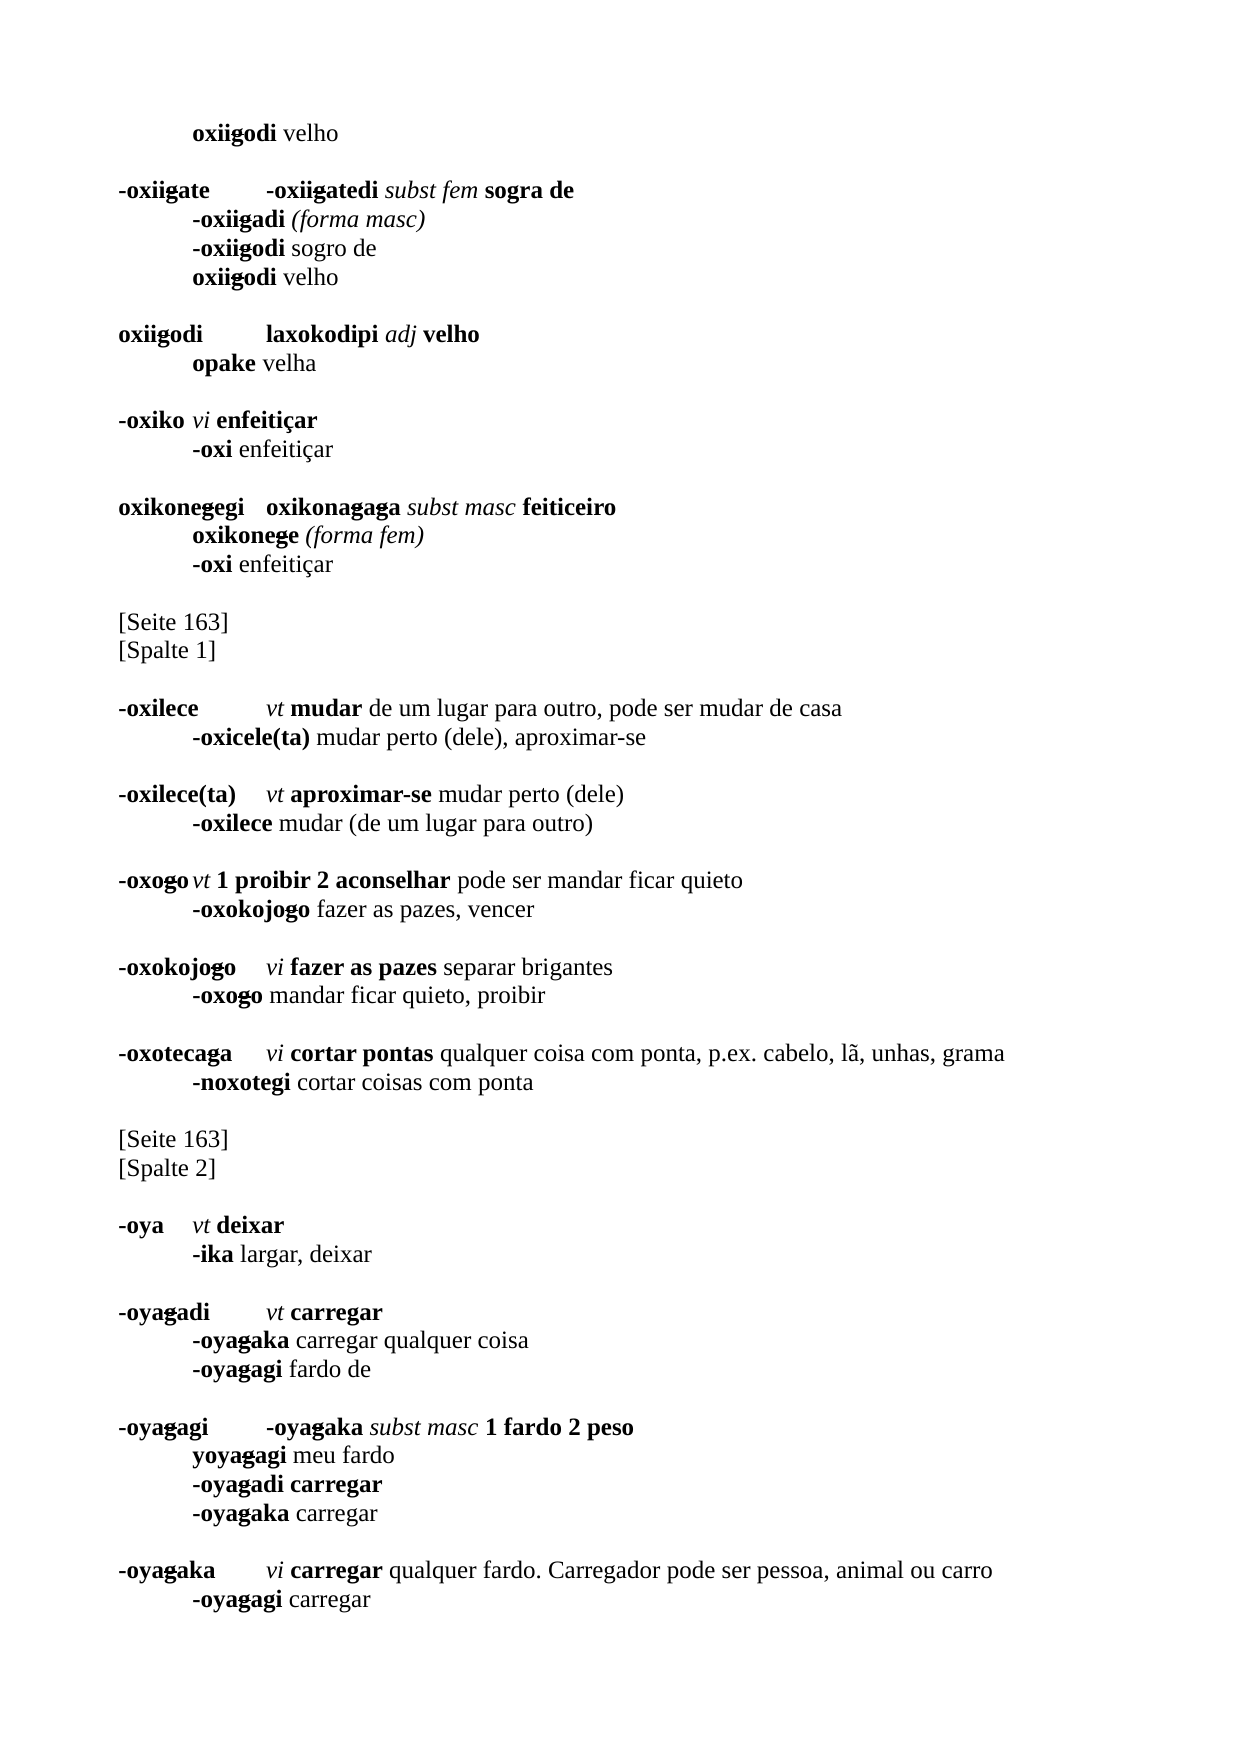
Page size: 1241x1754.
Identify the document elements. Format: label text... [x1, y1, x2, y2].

text [Spalte 1] [118, 636, 1125, 664]
text oxikonegegi oxikonagaga subst masc feiticeiro [118, 492, 1125, 521]
text -oxilece vt mudar de um lugar para outro, pode ser mudar de casa [118, 693, 1125, 722]
text opake velha [118, 348, 1125, 377]
text -oxilece(ta) vt aproximar-se mudar perto (dele) [118, 779, 1125, 808]
text -oxokojogo fazer as pazes, vencer [118, 894, 1125, 923]
text -oyagagi -oyagaka subst masc 1 fardo 2 peso [118, 1412, 1125, 1441]
text -oyagadi vt carregar [118, 1297, 1125, 1326]
text -oyagaka carregar [118, 1498, 1125, 1527]
text oxikonege (forma fem) [118, 521, 1125, 549]
text -oyagagi carregar [118, 1584, 1125, 1613]
text -oxotecaga vi cortar pontas qualquer coisa com ponta, p.ex. cabelo, lã, unhas, grama [118, 1038, 1125, 1067]
text -ika largar, deixar [118, 1239, 1125, 1268]
text -oxi enfeitiçar [118, 549, 1125, 578]
text -oxiigate -oxiigatedi subst fem sogra de [118, 176, 1125, 204]
text [Seite 163] [118, 607, 1125, 636]
text -oxogo mandar ficar quieto, proibir [118, 981, 1125, 1009]
text [Seite 163] [118, 1124, 1125, 1153]
text -oxogo vt 1 proibir 2 aconselhar pode ser mandar ficar quieto [118, 866, 1125, 894]
text -oxokojogo vi fazer as pazes separar brigantes [118, 952, 1125, 981]
text -oxicele(ta) mudar perto (dele), aproximar-se [118, 722, 1125, 751]
text yoyagagi meu fardo [118, 1441, 1125, 1469]
text [Spalte 2] [118, 1153, 1125, 1182]
text oxiigodi velho [118, 118, 1125, 147]
text -oyagagi fardo de [118, 1354, 1125, 1383]
text -oxiko vi enfeitiçar [118, 406, 1125, 434]
text -oxiigadi (forma masc) [118, 204, 1125, 233]
text -oyagadi carregar [118, 1469, 1125, 1498]
text -oya vt deixar [118, 1211, 1125, 1239]
text -oxilece mudar (de um lugar para outro) [118, 808, 1125, 837]
text -oyagaka carregar qualquer coisa [118, 1326, 1125, 1354]
text oxiigodi laxokodipi adj velho [118, 319, 1125, 348]
text -oyagaka vi carregar qualquer fardo. Carregador pode ser pessoa, animal ou carro [118, 1556, 1125, 1584]
text -oxiigodi sogro de [118, 233, 1125, 262]
text oxiigodi velho [118, 262, 1125, 291]
text -oxi enfeitiçar [118, 434, 1125, 463]
text -noxotegi cortar coisas com ponta [118, 1067, 1125, 1096]
